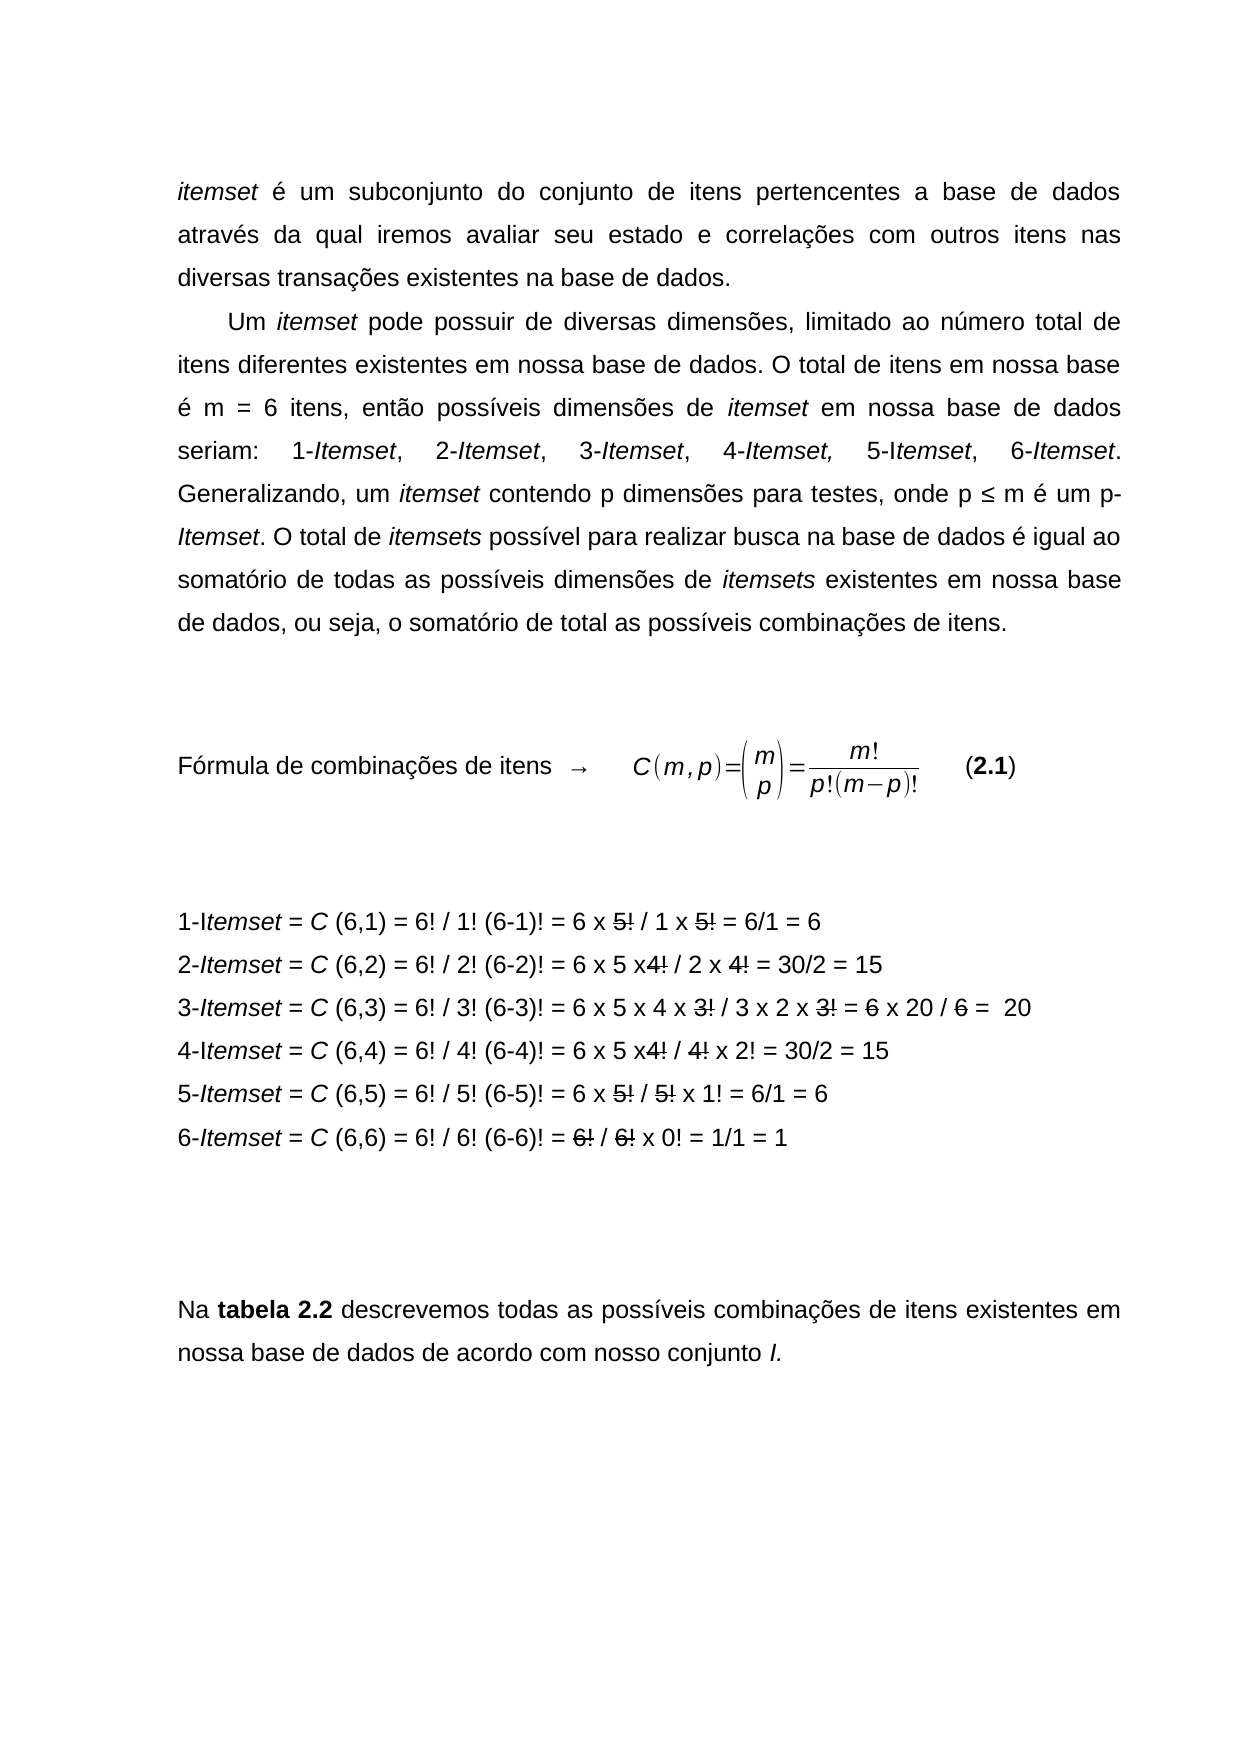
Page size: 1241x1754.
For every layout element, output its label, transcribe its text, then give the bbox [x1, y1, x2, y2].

text itemset é um subconjunto do conjunto de itens pertencentes a base de dados através da qual iremos avaliar seu estado e correlações com outros itens nas diversas transações existentes na base de dados. [177, 177, 1122, 292]
text Na tabela 2.2 descrevemos todas as possíveis combinações de itens existentes em nossa base de dados de acordo com nosso conjunto I. [177, 1295, 1122, 1367]
text 6-Itemset = C (6,6) = 6! / 6! (6-6)! = 6! / 6! x 0! = 1/1 = 1 [177, 1123, 1122, 1151]
text 2-Itemset = C (6,2) = 6! / 2! (6-2)! = 6 x 5 x4! / 2 x 4! = 30/2 = 15 [177, 950, 1122, 979]
text 1-Itemset = C (6,1) = 6! / 1! (6-1)! = 6 x 5! / 1 x 5! = 6/1 = 6 [177, 907, 1122, 936]
text 4-Itemset = C (6,4) = 6! / 4! (6-4)! = 6 x 5 x4! / 4! x 2! = 30/2 = 15 [177, 1036, 1122, 1065]
text Fórmula de combinações de itens → (2.1) [177, 738, 1122, 802]
text 5-Itemset = C (6,5) = 6! / 5! (6-5)! = 6 x 5! / 5! x 1! = 6/1 = 6 [177, 1079, 1122, 1108]
text Um itemset pode possuir de diversas dimensões, limitado ao número total de itens diferentes existentes em nossa base de dados. O total de itens em nossa base é m = 6 itens, então possíveis dimensões de itemset em nossa base de dados seriam: 1-Itemset, 2-Itemset, 3-Itemset, 4-Itemset, 5-Itemset, 6-Itemset. Generalizando, um itemset contendo p dimensões para testes, onde p ≤ m é um p-Itemset. O total de itemsets possível para realizar busca na base de dados é igual ao somatório de todas as possíveis dimensões de itemsets existentes em nossa base de dados, ou seja, o somatório de total as possíveis combinações de itens. [177, 307, 1122, 637]
text 3-Itemset = C (6,3) = 6! / 3! (6-3)! = 6 x 5 x 4 x 3! / 3 x 2 x 3! = 6 x 20 / 6 = 20 [177, 993, 1122, 1022]
